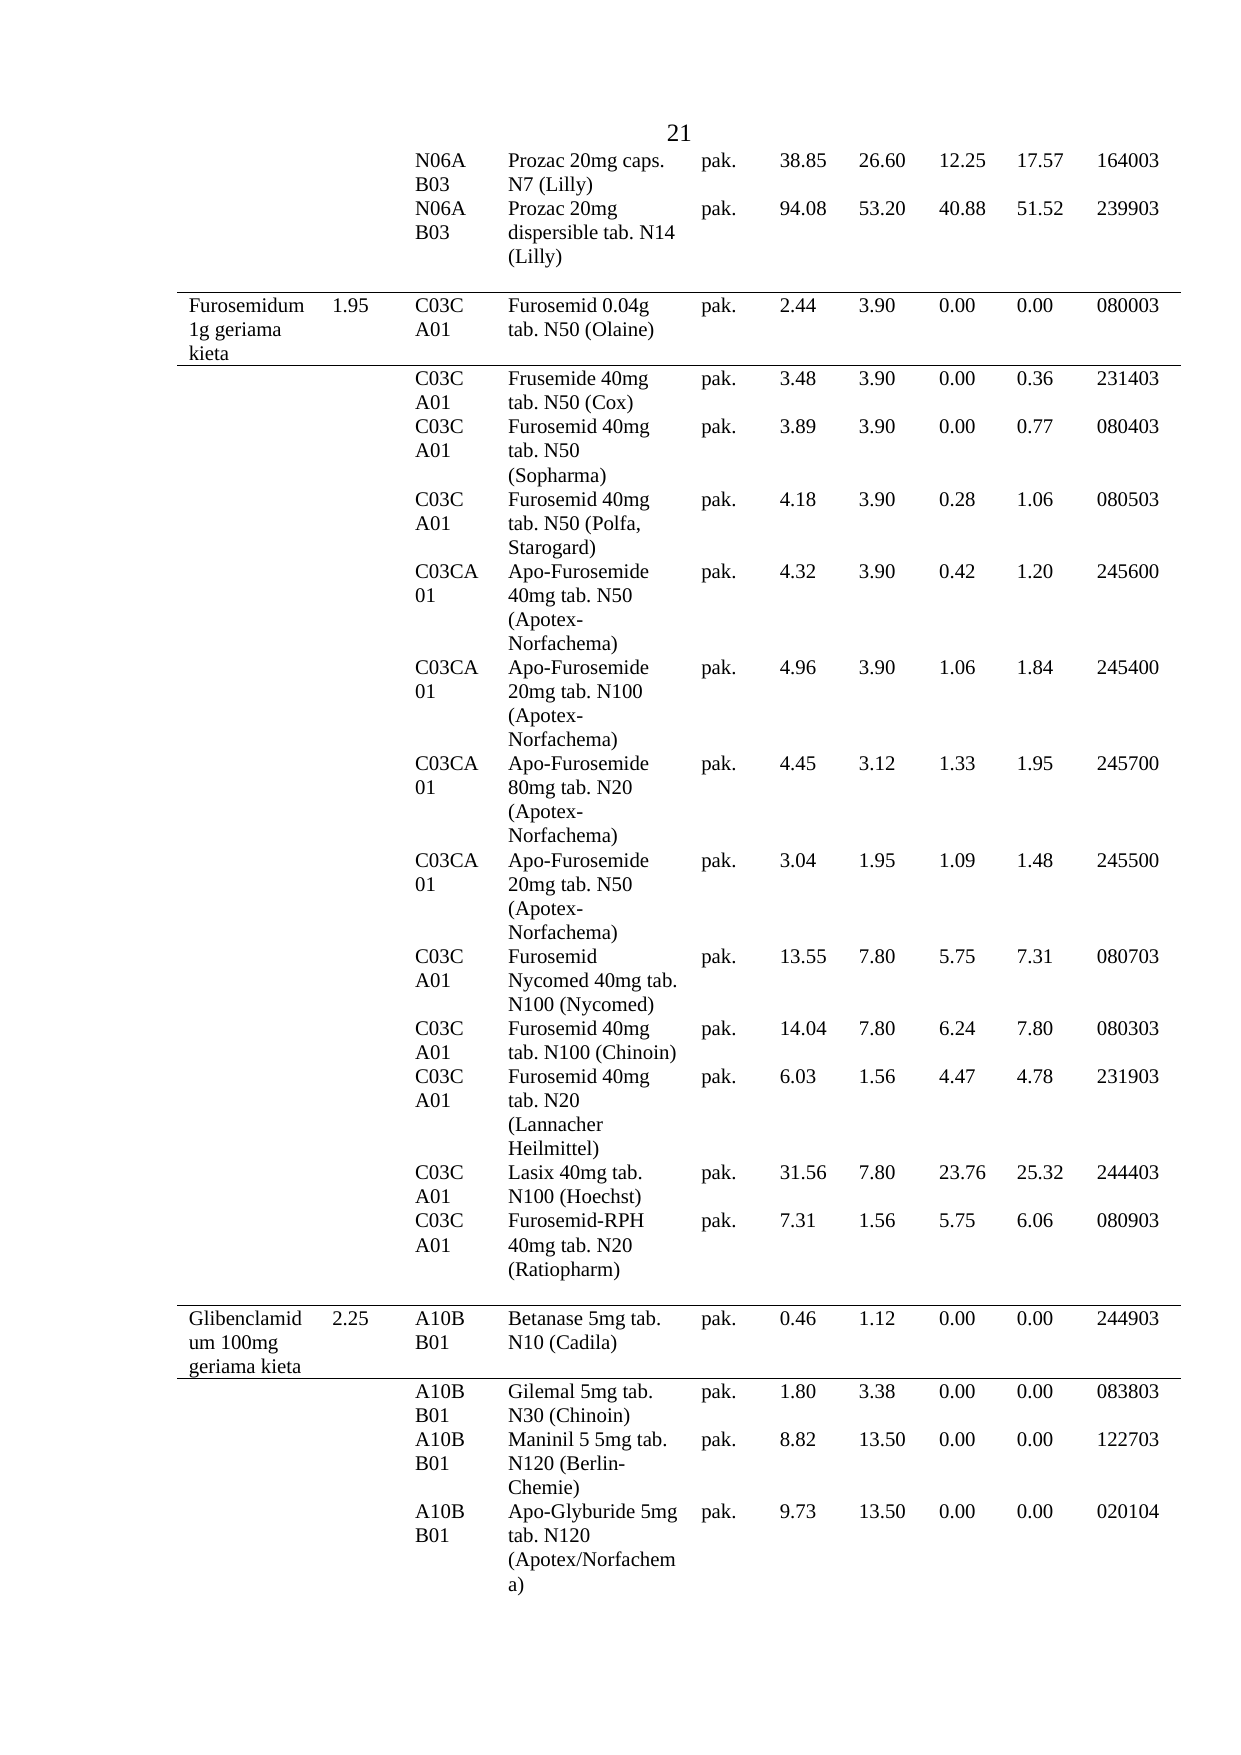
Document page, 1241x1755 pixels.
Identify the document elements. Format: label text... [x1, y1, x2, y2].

table_cell 3.90 [848, 366, 928, 414]
table_cell pak. [690, 1016, 768, 1064]
table_cell [497, 1281, 690, 1305]
table_cell 53.20 [848, 196, 928, 268]
table_cell 2.44 [768, 293, 847, 365]
table_cell C03C A01 [404, 1016, 497, 1064]
table_cell [177, 414, 321, 487]
table_cell 080903 [1085, 1209, 1181, 1281]
table_cell [321, 366, 404, 414]
table_cell [321, 944, 404, 1016]
table_cell Apo-Furosemide 20mg tab. N50 (Apotex-Norfachema) [497, 848, 690, 944]
table_cell Furosemid 40mg tab. N100 (Chinoin) [497, 1016, 690, 1064]
table_cell 40.88 [928, 196, 1005, 268]
table_cell 1.20 [1005, 559, 1085, 655]
table_cell 0.28 [928, 487, 1005, 559]
table_cell 4.45 [768, 751, 847, 847]
table_cell 0.00 [928, 1306, 1005, 1378]
table_cell 231403 [1085, 366, 1181, 414]
table_cell Glibenclamidum 100mg geriama kieta [177, 1306, 321, 1378]
table_cell 083803 [1085, 1379, 1181, 1427]
table_cell 17.57 [1005, 148, 1085, 196]
table_cell [177, 1064, 321, 1160]
table_cell 23.76 [928, 1160, 1005, 1208]
table_cell pak. [690, 944, 768, 1016]
table_cell 0.00 [1005, 1499, 1085, 1596]
table_cell C03C A01 [404, 366, 497, 414]
table_cell A10B B01 [404, 1306, 497, 1378]
table_cell Betanase 5mg tab. N10 (Cadila) [497, 1306, 690, 1378]
table_cell [768, 268, 847, 292]
table_cell [177, 1499, 321, 1596]
table_cell 6.24 [928, 1016, 1005, 1064]
table_cell [321, 487, 404, 559]
table_cell [404, 1281, 497, 1305]
table_cell [321, 848, 404, 944]
table_cell pak. [690, 1209, 768, 1281]
table_cell N06A B03 [404, 148, 497, 196]
table_cell 5.75 [928, 944, 1005, 1016]
table_cell 244903 [1085, 1306, 1181, 1378]
table_cell [177, 848, 321, 944]
table_cell 0.36 [1005, 366, 1085, 414]
table_cell [321, 1209, 404, 1281]
table_cell 1.12 [848, 1306, 928, 1378]
table_cell [321, 1281, 404, 1305]
table_cell [177, 1160, 321, 1208]
table_cell [768, 1281, 847, 1305]
table_cell [404, 268, 497, 292]
table_cell C03C A01 [404, 487, 497, 559]
table_cell C03C A01 [404, 1064, 497, 1160]
table_cell 7.31 [1005, 944, 1085, 1016]
table_cell 0.00 [928, 1427, 1005, 1499]
table_cell Maninil 5 5mg tab. N120 (Berlin-Chemie) [497, 1427, 690, 1499]
table_cell 0.42 [928, 559, 1005, 655]
table_cell C03CA01 [404, 559, 497, 655]
table_cell Furosemid-RPH 40mg tab. N20 (Ratiopharm) [497, 1209, 690, 1281]
table_cell pak. [690, 196, 768, 268]
table_cell 239903 [1085, 196, 1181, 268]
table_cell Furosemid 0.04g tab. N50 (Olaine) [497, 293, 690, 365]
table_cell Furosemidum 1g geriama kieta [177, 293, 321, 365]
table_cell 7.80 [848, 944, 928, 1016]
table_cell [1005, 268, 1085, 292]
table_cell 0.77 [1005, 414, 1085, 487]
table_cell [177, 751, 321, 847]
table_cell 0.00 [928, 414, 1005, 487]
table_cell [321, 751, 404, 847]
table_cell 4.47 [928, 1064, 1005, 1160]
table_cell [177, 1209, 321, 1281]
table_cell 1.33 [928, 751, 1005, 847]
table_cell 122703 [1085, 1427, 1181, 1499]
table_cell 4.96 [768, 655, 847, 751]
table_cell 6.06 [1005, 1209, 1085, 1281]
table_cell 1.09 [928, 848, 1005, 944]
table_cell 0.00 [928, 1379, 1005, 1427]
table_cell 1.95 [321, 293, 404, 365]
table_cell pak. [690, 1160, 768, 1208]
table_cell 94.08 [768, 196, 847, 268]
table_cell Prozac 20mg caps. N7 (Lilly) [497, 148, 690, 196]
table_cell [1085, 268, 1181, 292]
table_cell [321, 1064, 404, 1160]
table_cell 5.75 [928, 1209, 1005, 1281]
table_cell [177, 268, 321, 292]
table_cell 3.89 [768, 414, 847, 487]
table_cell 51.52 [1005, 196, 1085, 268]
table_cell [177, 655, 321, 751]
table_cell 2.25 [321, 1306, 404, 1378]
table_cell 26.60 [848, 148, 928, 196]
table_cell 9.73 [768, 1499, 847, 1596]
table_cell 164003 [1085, 148, 1181, 196]
table_cell 0.00 [928, 366, 1005, 414]
table_cell [321, 1427, 404, 1499]
table_cell 0.00 [1005, 293, 1085, 365]
table_cell 4.32 [768, 559, 847, 655]
table_cell [321, 655, 404, 751]
table_cell pak. [690, 293, 768, 365]
table_cell [177, 1379, 321, 1427]
table_cell [690, 1281, 768, 1305]
table_cell [690, 268, 768, 292]
table_cell [177, 148, 321, 196]
table_cell Furosemid Nycomed 40mg tab. N100 (Nycomed) [497, 944, 690, 1016]
table_cell 0.00 [928, 1499, 1005, 1596]
table_cell 13.55 [768, 944, 847, 1016]
table_cell 3.90 [848, 293, 928, 365]
table_cell 13.50 [848, 1499, 928, 1596]
table_cell pak. [690, 366, 768, 414]
table_cell 3.90 [848, 414, 928, 487]
table_cell 080403 [1085, 414, 1181, 487]
table_cell pak. [690, 1306, 768, 1378]
table_cell 245600 [1085, 559, 1181, 655]
table_cell pak. [690, 848, 768, 944]
table_cell 1.56 [848, 1209, 928, 1281]
table_cell C03C A01 [404, 1160, 497, 1208]
table_cell 1.06 [928, 655, 1005, 751]
table_cell pak. [690, 1064, 768, 1160]
table_cell [177, 1427, 321, 1499]
table_cell [177, 196, 321, 268]
table_cell pak. [690, 655, 768, 751]
table_cell 1.80 [768, 1379, 847, 1427]
table_cell 25.32 [1005, 1160, 1085, 1208]
table_cell 31.56 [768, 1160, 847, 1208]
table_cell Apo-Furosemide 20mg tab. N100 (Apotex-Norfachema) [497, 655, 690, 751]
table_cell Furosemid 40mg tab. N20 (Lannacher Heilmittel) [497, 1064, 690, 1160]
table_cell [321, 414, 404, 487]
table_cell A10B B01 [404, 1427, 497, 1499]
table_cell N06A B03 [404, 196, 497, 268]
table_cell 7.80 [848, 1016, 928, 1064]
table_cell C03C A01 [404, 414, 497, 487]
table_cell 3.04 [768, 848, 847, 944]
table_cell 0.00 [928, 293, 1005, 365]
table_cell 13.50 [848, 1427, 928, 1499]
table_cell 4.18 [768, 487, 847, 559]
table_cell [497, 268, 690, 292]
table_cell 7.80 [1005, 1016, 1085, 1064]
table_cell Prozac 20mg dispersible tab. N14 (Lilly) [497, 196, 690, 268]
table_cell 4.78 [1005, 1064, 1085, 1160]
table_cell 080703 [1085, 944, 1181, 1016]
table_cell C03C A01 [404, 293, 497, 365]
table_cell pak. [690, 559, 768, 655]
table_cell 3.48 [768, 366, 847, 414]
table_cell 020104 [1085, 1499, 1181, 1596]
table_cell 1.56 [848, 1064, 928, 1160]
table_cell pak. [690, 148, 768, 196]
table_cell 1.48 [1005, 848, 1085, 944]
table_cell 1.95 [1005, 751, 1085, 847]
table_cell 1.95 [848, 848, 928, 944]
table_cell 245700 [1085, 751, 1181, 847]
table_cell 231903 [1085, 1064, 1181, 1160]
table_cell C03CA01 [404, 655, 497, 751]
table_cell 0.00 [1005, 1306, 1085, 1378]
table_cell 244403 [1085, 1160, 1181, 1208]
table_cell [177, 1016, 321, 1064]
table_cell 245500 [1085, 848, 1181, 944]
table_cell Apo-Furosemide 40mg tab. N50 (Apotex-Norfachema) [497, 559, 690, 655]
table_cell 0.00 [1005, 1427, 1085, 1499]
table_cell Apo-Glyburide 5mg tab. N120 (Apotex/Norfachema) [497, 1499, 690, 1596]
table_cell 3.90 [848, 655, 928, 751]
table_cell [177, 1281, 321, 1305]
table_cell [177, 944, 321, 1016]
table_cell [177, 366, 321, 414]
table_cell 080503 [1085, 487, 1181, 559]
table_cell 245400 [1085, 655, 1181, 751]
table_cell 12.25 [928, 148, 1005, 196]
table_cell 080303 [1085, 1016, 1181, 1064]
table_cell 38.85 [768, 148, 847, 196]
table_cell Lasix 40mg tab. N100 (Hoechst) [497, 1160, 690, 1208]
table_cell C03CA01 [404, 751, 497, 847]
table_cell [321, 1499, 404, 1596]
table_cell Apo-Furosemide 80mg tab. N20 (Apotex-Norfachema) [497, 751, 690, 847]
table_cell 1.06 [1005, 487, 1085, 559]
table_cell 1.84 [1005, 655, 1085, 751]
table_cell C03C A01 [404, 944, 497, 1016]
table_cell Furosemid 40mg tab. N50 (Sopharma) [497, 414, 690, 487]
table_cell pak. [690, 751, 768, 847]
table_cell [321, 148, 404, 196]
table_cell 3.90 [848, 487, 928, 559]
table_cell pak. [690, 1379, 768, 1427]
table_cell Gilemal 5mg tab. N30 (Chinoin) [497, 1379, 690, 1427]
table_cell 14.04 [768, 1016, 847, 1064]
table_cell 6.03 [768, 1064, 847, 1160]
table_cell 3.38 [848, 1379, 928, 1427]
table_cell 0.46 [768, 1306, 847, 1378]
table_cell [1005, 1281, 1085, 1305]
table_cell pak. [690, 1499, 768, 1596]
table_cell [321, 1160, 404, 1208]
table_cell pak. [690, 487, 768, 559]
table_cell pak. [690, 1427, 768, 1499]
table_cell C03C A01 [404, 1209, 497, 1281]
table_cell [177, 559, 321, 655]
table_cell [321, 559, 404, 655]
table_cell 7.31 [768, 1209, 847, 1281]
table_cell Frusemide 40mg tab. N50 (Cox) [497, 366, 690, 414]
table_cell [321, 1016, 404, 1064]
table_cell [928, 1281, 1005, 1305]
table_cell 3.12 [848, 751, 928, 847]
table_cell [177, 487, 321, 559]
table_cell 7.80 [848, 1160, 928, 1208]
table_cell Furosemid 40mg tab. N50 (Polfa, Starogard) [497, 487, 690, 559]
table_cell C03CA01 [404, 848, 497, 944]
table_cell A10B B01 [404, 1499, 497, 1596]
table_cell [321, 268, 404, 292]
table_cell pak. [690, 414, 768, 487]
table_cell [928, 268, 1005, 292]
table_cell [848, 268, 928, 292]
table_cell [321, 1379, 404, 1427]
table_cell A10B B01 [404, 1379, 497, 1427]
table_cell 3.90 [848, 559, 928, 655]
table_cell [848, 1281, 928, 1305]
table_cell 080003 [1085, 293, 1181, 365]
table_cell [321, 196, 404, 268]
table_cell [1085, 1281, 1181, 1305]
table_cell 0.00 [1005, 1379, 1085, 1427]
table_cell 8.82 [768, 1427, 847, 1499]
